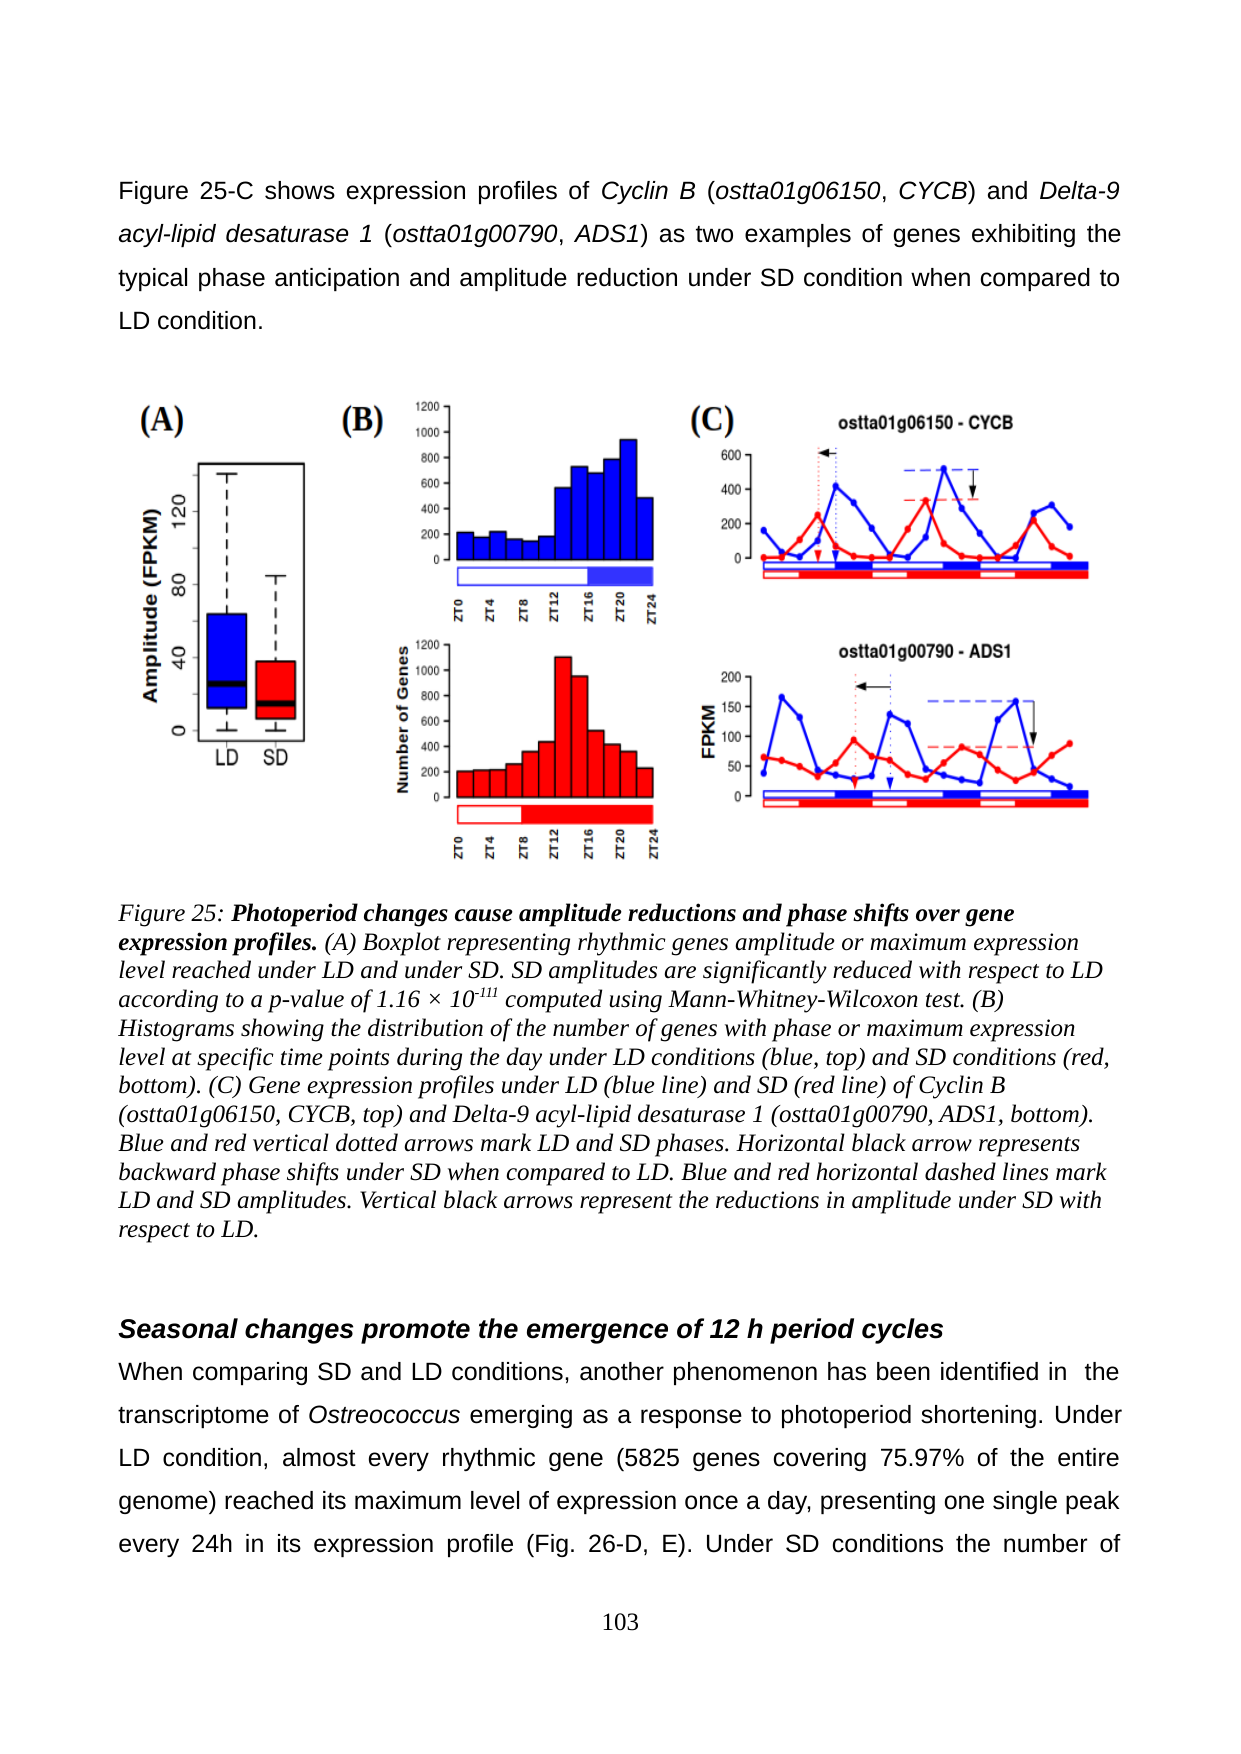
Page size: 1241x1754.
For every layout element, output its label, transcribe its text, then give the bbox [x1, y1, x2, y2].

subtitle Seasonal changes promote the emergence of 12 h period cycles [118, 1313, 1122, 1344]
picture [98, 376, 1143, 899]
text Figure 25: Photoperiod changes cause amplitude reductions and phase shifts over gene expression profiles. (A) Boxplot representing rhythmic genes amplitude or maximum expression level reached under LD and under SD. SD amplitudes are significantly reduced with respect to LD according to a p-value of 1.16 × 10-111 computed using Mann-Whitney-Wilcoxon test. (B) Histograms showing the distribution of the number of genes with phase or maximum expression level at specific time points during the day under LD conditions (blue, top) and SD conditions (red, bottom). (C) Gene expression profiles under LD (blue line) and SD (red line) of Cyclin B (ostta01g06150, CYCB, top) and Delta-9 acyl-lipid desaturase 1 (ostta01g00790, ADS1, bottom). Blue and red vertical dotted arrows mark LD and SD phases. Horizontal black arrow represents backward phase shifts under SD when compared to LD. Blue and red horizontal dashed lines mark LD and SD amplitudes. Vertical black arrows represent the reductions in amplitude under SD with respect to LD. [118, 899, 1122, 1243]
text When comparing SD and LD conditions, another phenomenon has been identified in the transcriptome of Ostreococcus emerging as a response to photoperiod shortening. Under LD condition, almost every rhythmic gene (5825 genes covering 75.97% of the entire genome) reached its maximum level of expression once a day, presenting one single peak every 24h in its expression profile (Fig. 26-D, E). Under SD conditions the number of [118, 1357, 1122, 1558]
text Figure 25-C shows expression profiles of Cyclin B (ostta01g06150, CYCB) and Delta-9 acyl-lipid desaturase 1 (ostta01g00790, ADS1) as two examples of genes exhibiting the typical phase anticipation and amplitude reduction under SD condition when compared to LD condition. [118, 176, 1122, 334]
